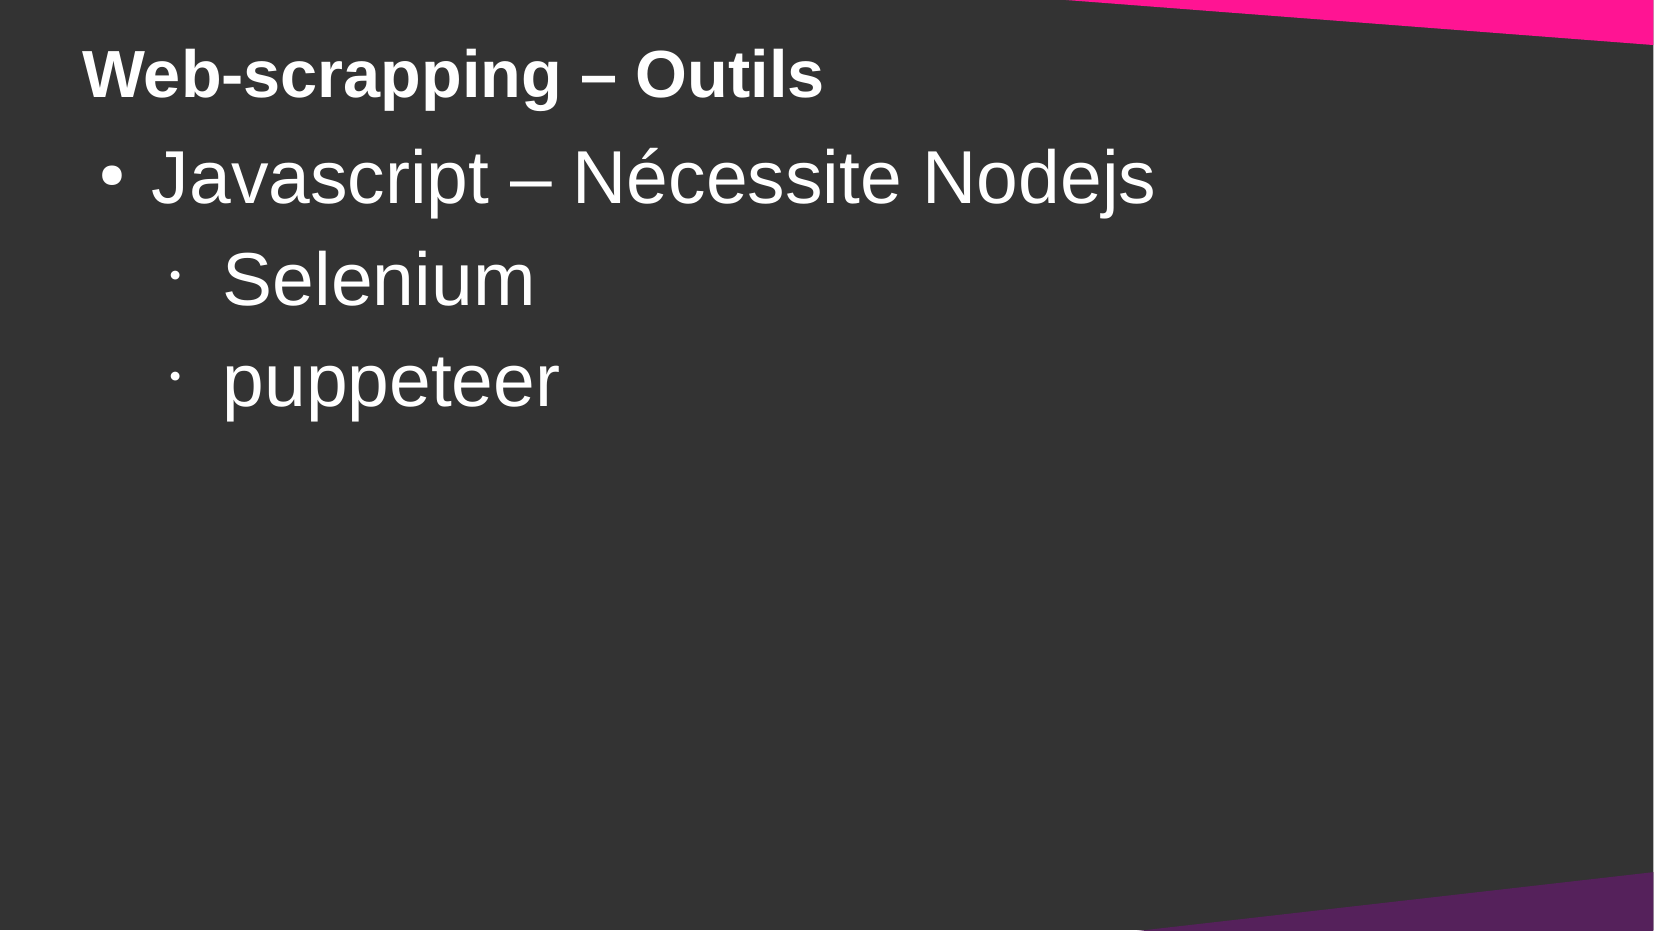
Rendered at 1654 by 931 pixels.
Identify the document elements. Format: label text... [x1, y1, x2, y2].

text_box [1065, 0, 1654, 46]
title Web-scrapping – Outils [82, 37, 1571, 122]
text_box [1137, 872, 1654, 931]
list Javascript – Nécessite Nodejs Selenium puppeteer [80, 135, 1620, 780]
